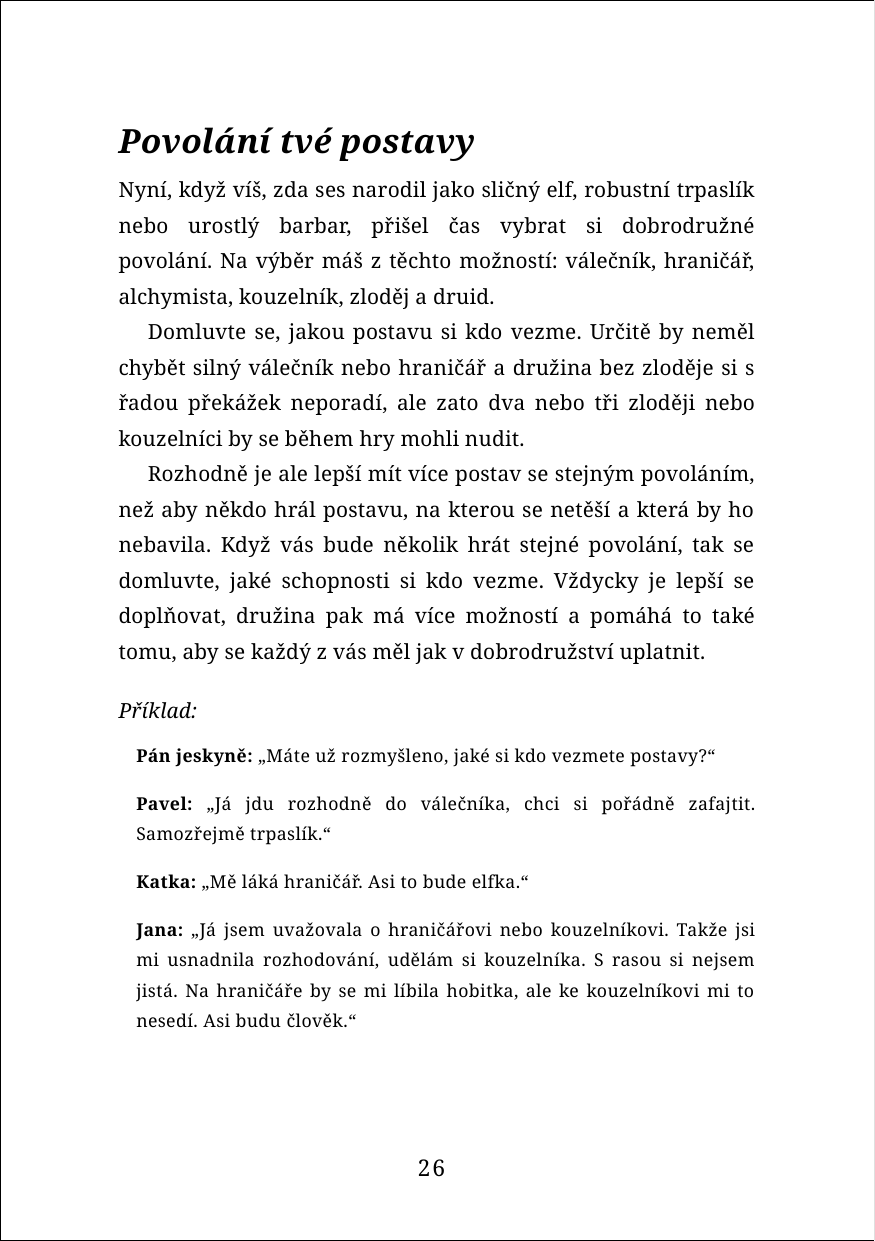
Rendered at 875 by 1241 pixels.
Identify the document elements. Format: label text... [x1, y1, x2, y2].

text Jana: „Já jsem uvažovala o hraničářovi nebo kouzelníkovi. Takže jsi mi usnadnila rozhodování, udělám si kouzelníka. S rasou si nejsem jistá. Na hraničáře by se mi líbila hobitka, ale ke kouzelníkovi mi to nesedí. Asi budu člověk.“ [136, 918, 756, 1032]
text Příklad: [118, 696, 756, 725]
text Pavel: „Já jdu rozhodně do válečníka, chci si pořádně zafajtit. Samozřejmě trpaslík.“ [136, 792, 756, 846]
subtitle Povolání tvé postavy [118, 118, 756, 164]
text Pán jeskyně: „Máte už rozmyšleno, jaké si kdo vezmete postavy?“ [136, 744, 756, 768]
text Katka: „Mě láká hraničář. Asi to bude elfka.“ [136, 870, 756, 894]
text Nyní, když víš, zda ses narodil jako sličný elf, robustní trpaslík nebo urostlý barbar, přišel čas vybrat si dobrodružné povolání. Na výběr máš z těchto možností: válečník, hraničář, alchymista, kouzelník, zloděj a druid. Domluvte se, jakou postavu si kdo vezme. Určitě by neměl chybět silný válečník nebo hraničář a družina bez zloděje si s řadou překážek neporadí, ale zato dva nebo tři zloději nebo kouzelníci by se během hry mohli nudit. Rozhodně je ale lepší mít více postav se stejným povoláním, než aby někdo hrál postavu, na kterou se netěší a která by ho nebavila. Když vás bude několik hrát stejné povolání, tak se domluvte, jaké schopnosti si kdo vezme. Vždycky je lepší se doplňovat, družina pak má více možností a pomáhá to také tomu, aby se každý z vás měl jak v dobrodružství uplatnit. [118, 175, 756, 666]
